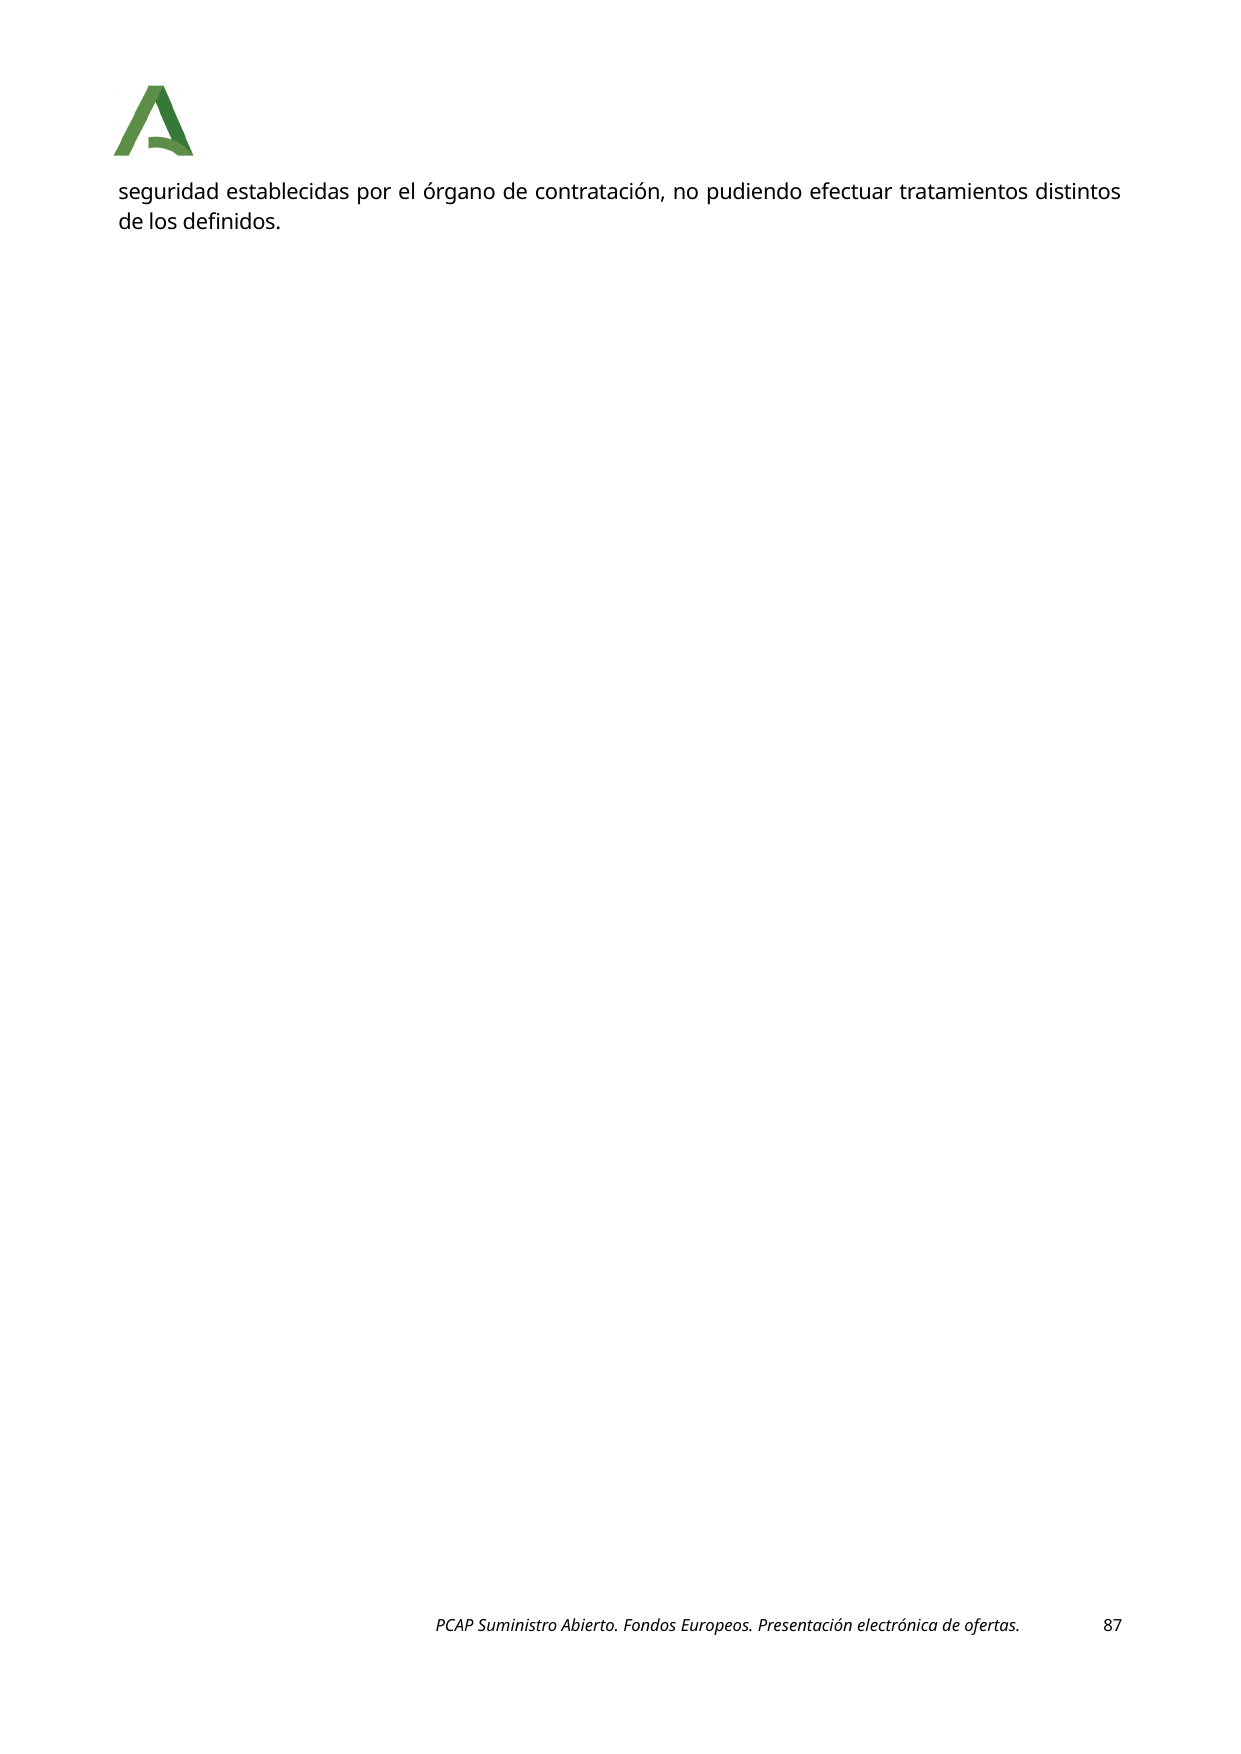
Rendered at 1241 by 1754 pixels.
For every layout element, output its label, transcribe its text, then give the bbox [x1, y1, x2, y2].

picture [109, 81, 198, 160]
text seguridad establecidas por el órgano de contratación, no pudiendo efectuar tratamientos distintos de los definidos. [118, 176, 1122, 236]
